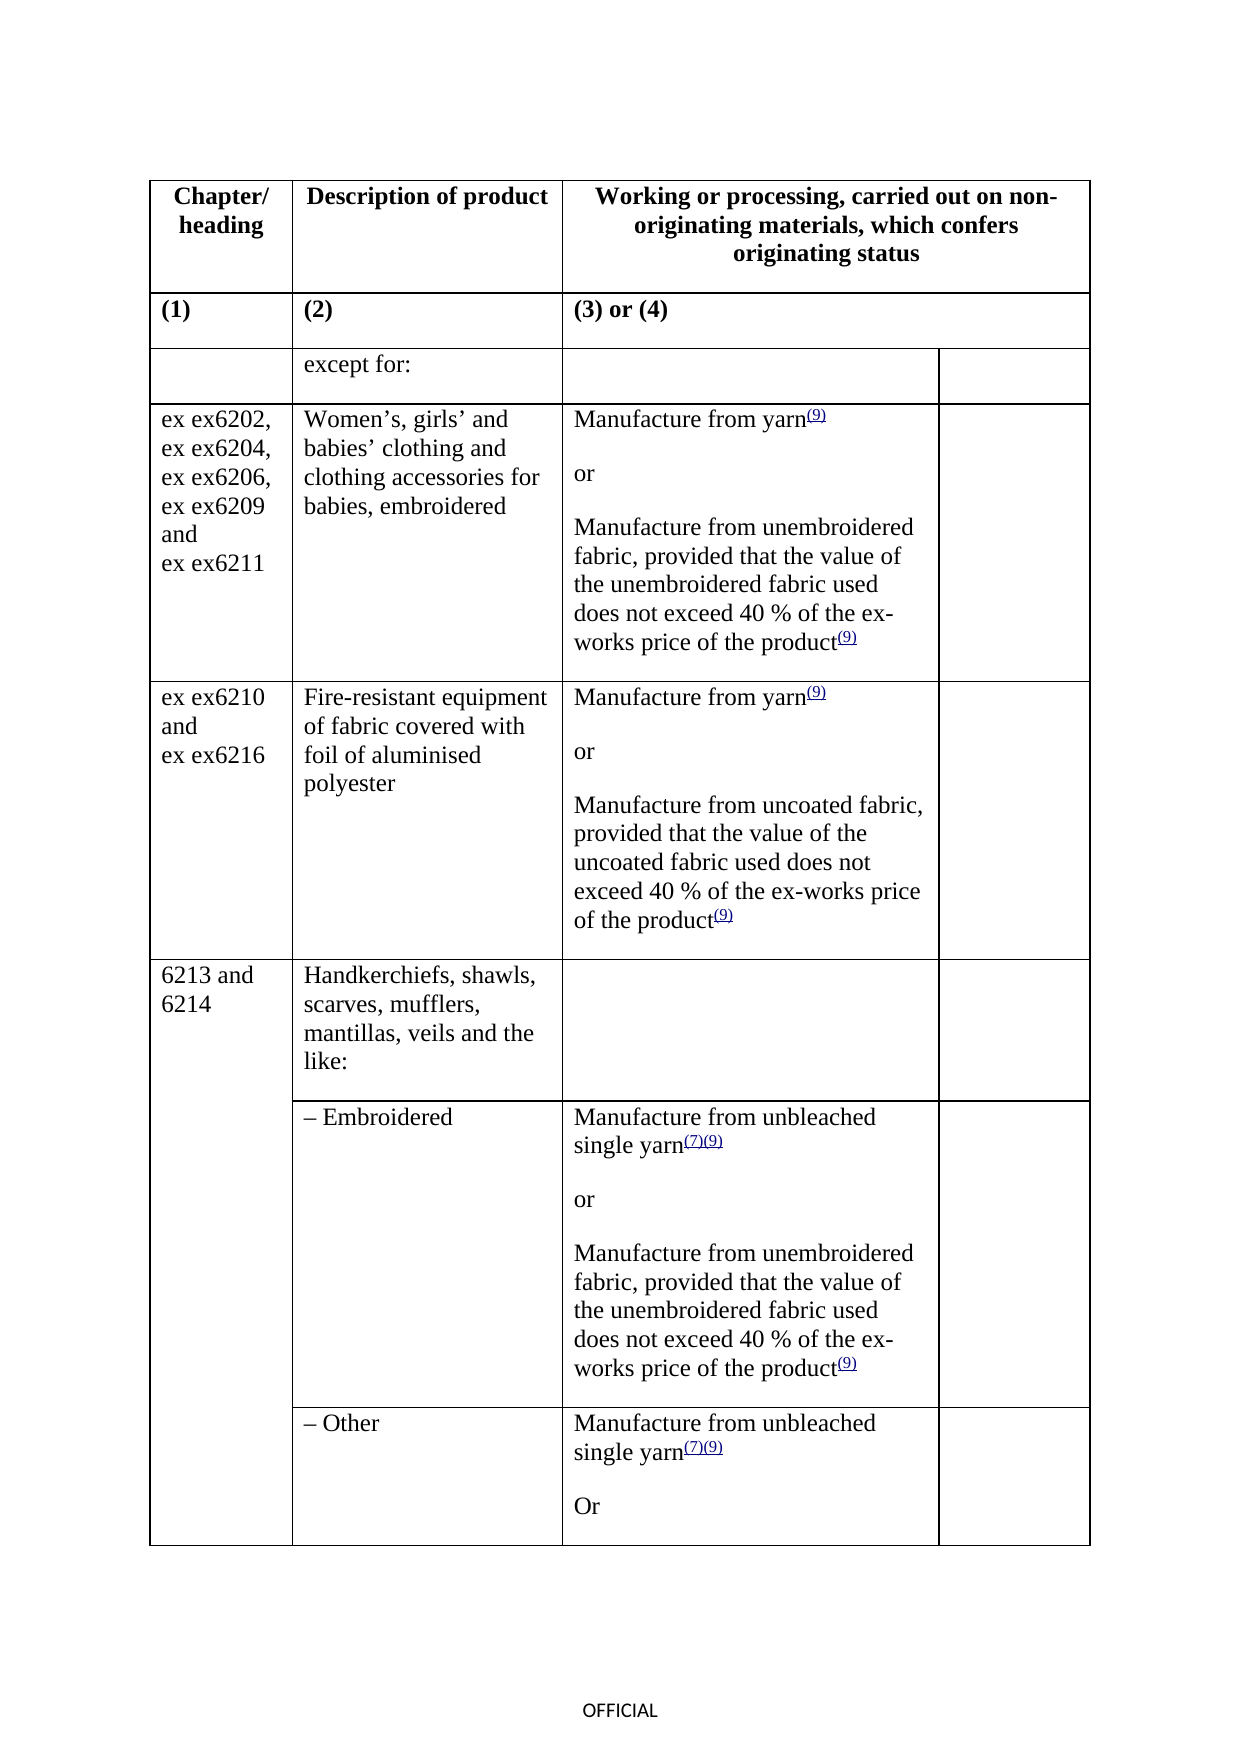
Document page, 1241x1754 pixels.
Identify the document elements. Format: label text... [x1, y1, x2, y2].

table_cell Manufacture from yarn(9) or Manufacture from unembroidered fabric, provided that the value of the unembroidered fabric used does not exceed 40 % of the ex-works price of the product(9) [563, 405, 938, 681]
table_cell (2) [293, 294, 562, 348]
table_cell [563, 960, 938, 1100]
table_cell Fire-resistant equipment of fabric covered with foil of aluminised polyester [293, 682, 562, 958]
table_cell [940, 349, 1089, 403]
table_header Chapter/ heading [151, 181, 292, 292]
table_cell ex ex6202, ex ex6204, ex ex6206, ex ex6209 and ex ex6211 [151, 405, 292, 681]
table_cell 6213 and 6214 [151, 960, 292, 1100]
table_cell [940, 405, 1089, 681]
table_header Description of product [293, 181, 562, 292]
table_cell Manufacture from unbleached single yarn(7)(9) Or [563, 1408, 938, 1544]
table_cell – Embroidered [293, 1102, 562, 1407]
table_cell ex ex6210 and ex ex6216 [151, 682, 292, 958]
table_header Working or processing, carried out on non-originating materials, which confers originating status [563, 181, 1089, 292]
table_cell – Other [293, 1408, 562, 1544]
table_cell [151, 1407, 292, 1544]
table_cell [940, 1102, 1089, 1407]
table_cell (1) [151, 294, 292, 348]
table_cell Handkerchiefs, shawls, scarves, mufflers, mantillas, veils and the like: [293, 960, 562, 1100]
table_cell [940, 960, 1089, 1100]
table_cell [151, 1100, 292, 1407]
table_cell [151, 349, 292, 403]
table_cell except for: [293, 349, 562, 403]
table_cell [940, 1408, 1089, 1544]
table_cell (3) or (4) [563, 294, 1089, 348]
table_cell [563, 349, 938, 403]
table_cell Women’s, girls’ and babies’ clothing and clothing accessories for babies, embroidered [293, 405, 562, 681]
table_cell Manufacture from unbleached single yarn(7)(9) or Manufacture from unembroidered fabric, provided that the value of the unembroidered fabric used does not exceed 40 % of the ex-works price of the product(9) [563, 1102, 938, 1407]
table_cell [940, 682, 1089, 958]
table_cell Manufacture from yarn(9) or Manufacture from uncoated fabric, provided that the value of the uncoated fabric used does not exceed 40 % of the ex-works price of the product(9) [563, 682, 938, 958]
